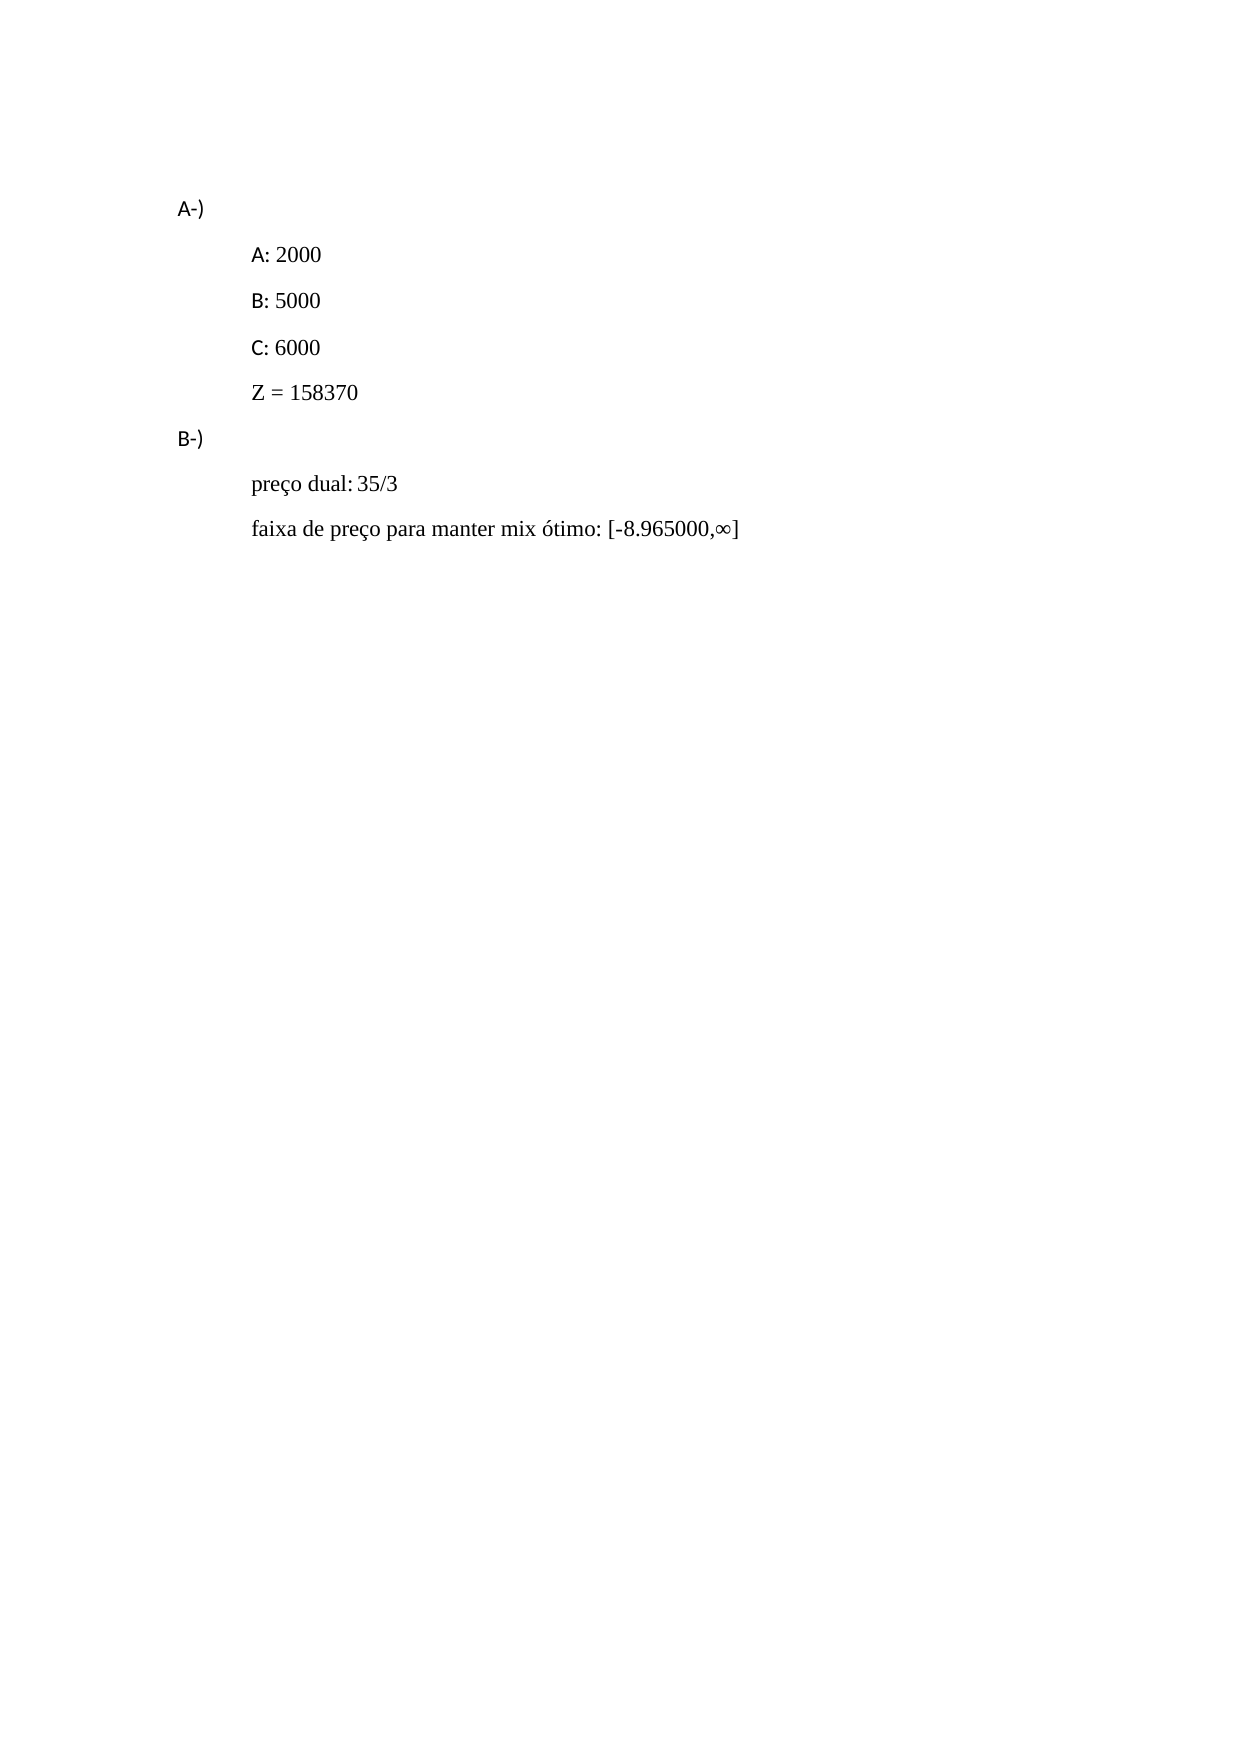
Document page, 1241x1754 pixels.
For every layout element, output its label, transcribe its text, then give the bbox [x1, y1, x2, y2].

text A: 2000 [177, 240, 1063, 268]
text A-) [177, 194, 1063, 222]
text faixa de preço para manter mix ótimo: [-8.965000,∞] [177, 515, 1063, 541]
text C: 6000 [177, 333, 1063, 361]
text B: 5000 [177, 287, 1063, 315]
text Z = 158370 [177, 379, 1063, 406]
text preço dual: 35/3 [177, 470, 1063, 497]
text B-) [177, 424, 1063, 452]
